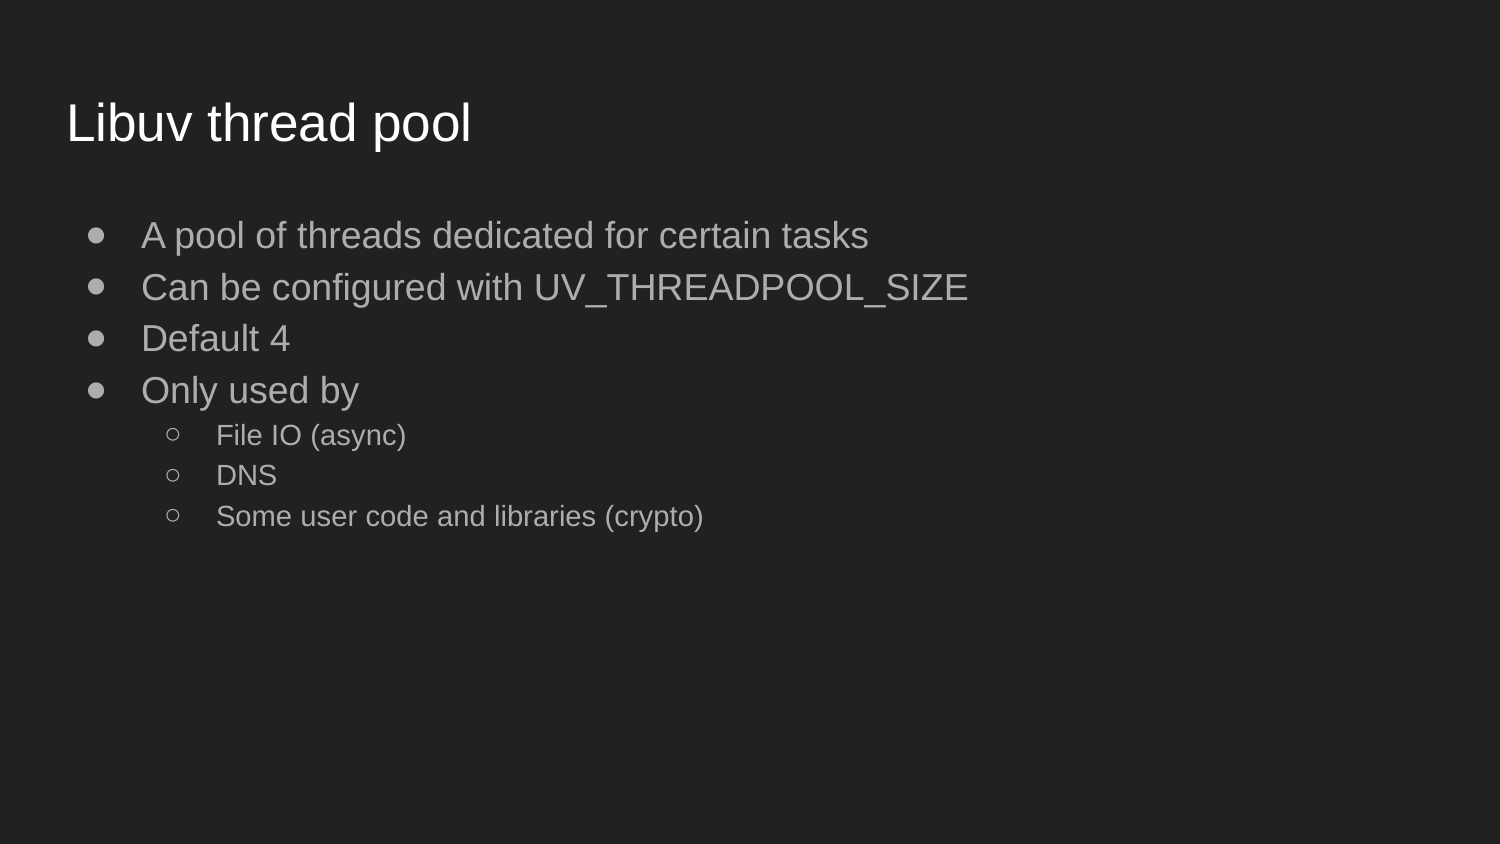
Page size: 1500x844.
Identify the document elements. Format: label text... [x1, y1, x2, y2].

list A pool of threads dedicated for certain tasks Can be configured with UV_THREADPOOL_SIZE Default 4 Only used by File IO (async) DNS Some user code and libraries (crypto) [51, 189, 1449, 750]
title Libuv thread pool [51, 72, 1449, 167]
